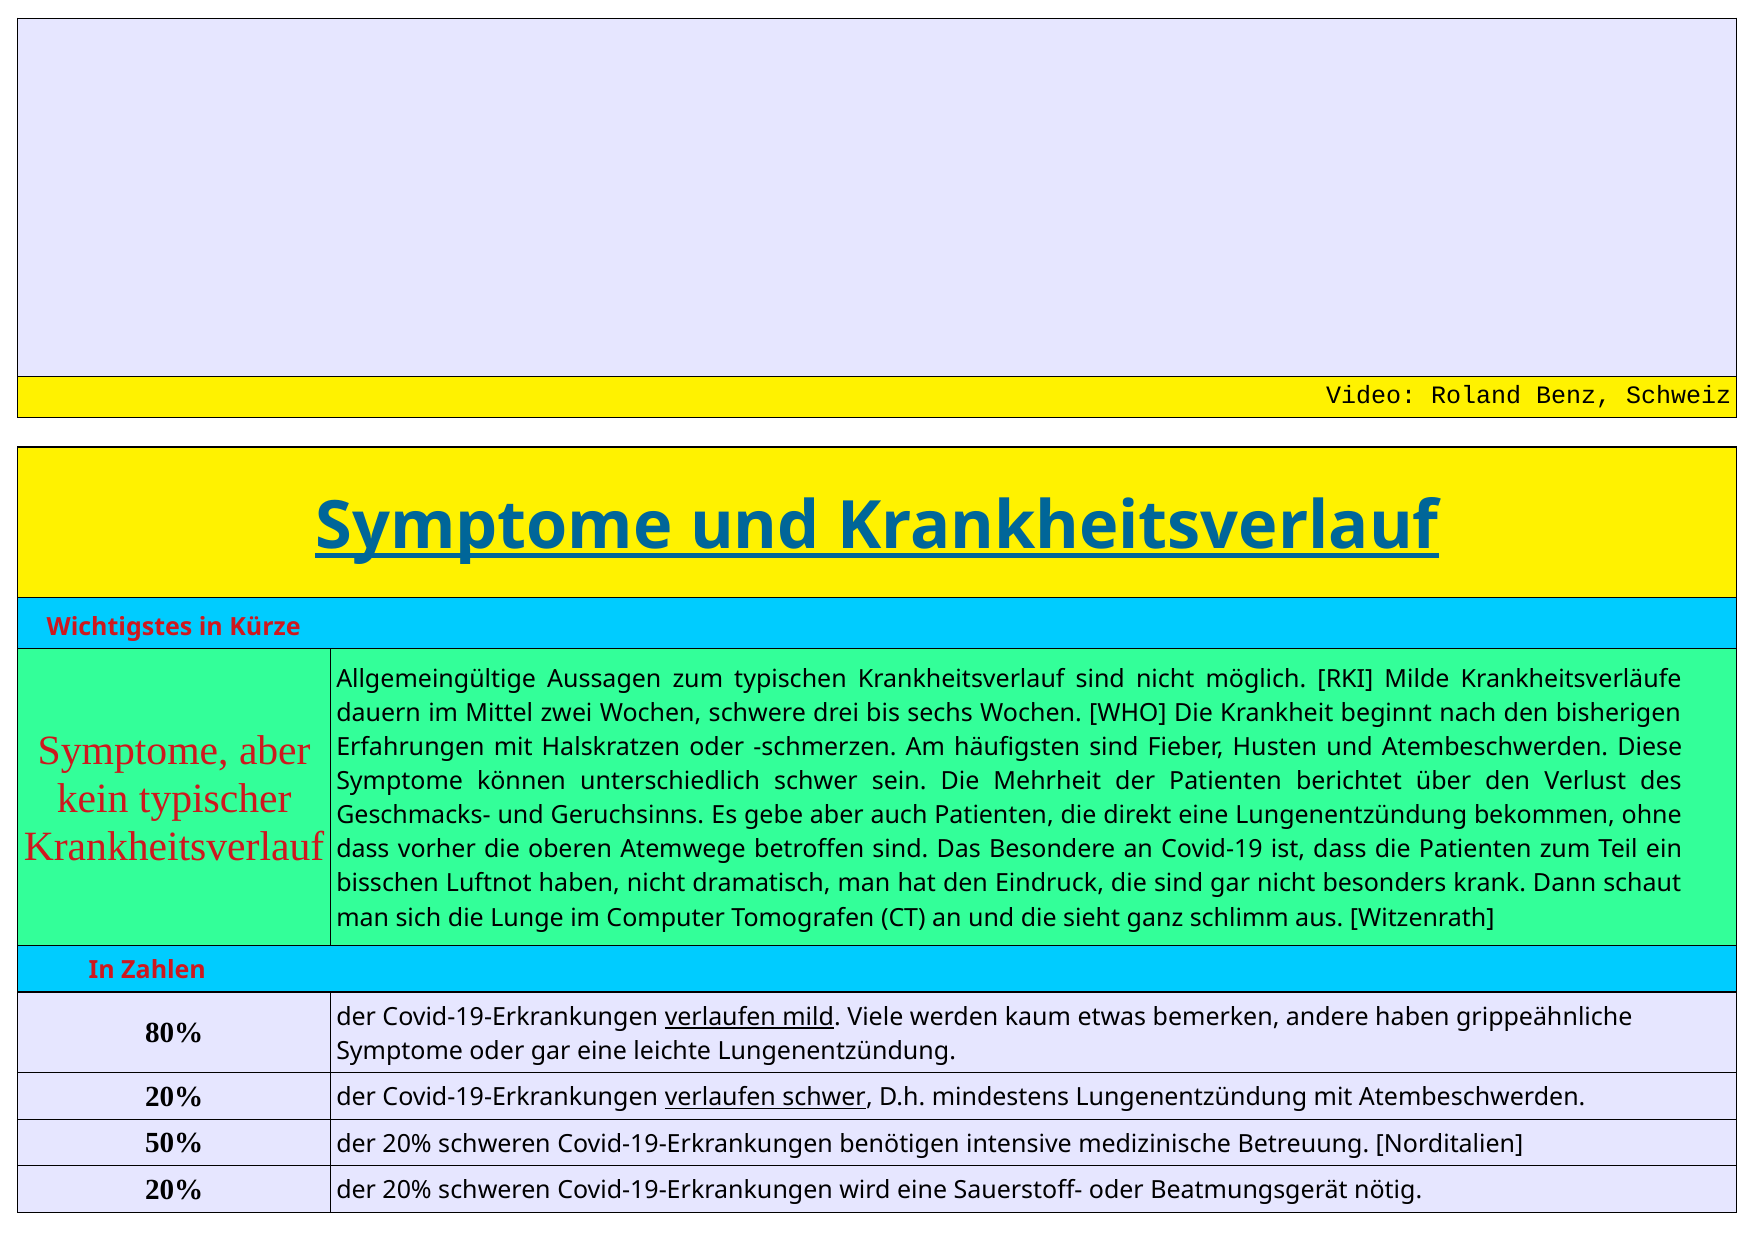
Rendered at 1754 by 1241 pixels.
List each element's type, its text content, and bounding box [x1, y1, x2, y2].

table_cell [18, 19, 1736, 376]
table_cell der 20% schweren Covid-19-Erkrankungen benötigen intensive medizinische Betreuung. [Norditalien] [331, 1120, 1736, 1165]
table_cell In Zahlen [18, 946, 1736, 991]
table_cell der 20% schweren Covid-19-Erkrankungen wird eine Sauerstoff- oder Beatmungsgerät nötig. [331, 1166, 1736, 1212]
table_cell der Covid-19-Erkrankungen verlaufen schwer, D.h. mindestens Lungenentzündung mit Atembeschwerden. [331, 1073, 1736, 1119]
table_cell 20% [18, 1073, 330, 1119]
table_cell Symptome, aber kein typischer Krankheitsverlauf [18, 649, 330, 945]
table_cell der Covid-19-Erkrankungen verlaufen mild. Viele werden kaum etwas bemerken, andere haben grippeähnliche Symptome oder gar eine leichte Lungenentzündung. [331, 993, 1736, 1072]
table_cell Allgemeingültige Aussagen zum typischen Krankheitsverlauf sind nicht möglich. [RKI] Milde Krankheitsverläufe dauern im Mittel zwei Wochen, schwere drei bis sechs Wochen. [WHO] Die Krankheit beginnt nach den bisherigen Erfahrungen mit Halskratzen oder -schmerzen. Am häufigsten sind Fieber, Husten und Atembeschwerden. Diese Symptome können unterschiedlich schwer sein. Die Mehrheit der Patienten berichtet über den Verlust des Geschmacks- und Geruchsinns. Es gebe aber auch Patienten, die direkt eine Lungenentzündung bekommen, ohne dass vorher die oberen Atemwege betroffen sind. Das Besondere an Covid-19 ist, dass die Patienten zum Teil ein bisschen Luftnot haben, nicht dramatisch, man hat den Eindruck, die sind gar nicht besonders krank. Dann schaut man sich die Lunge im Computer Tomografen (CT) an und die sieht ganz schlimm aus. [Witzenrath] [331, 649, 1736, 945]
table_cell 80% [18, 993, 330, 1072]
table_cell Wichtigstes in Kürze [18, 598, 1736, 648]
table_cell 20% [18, 1166, 330, 1212]
table_cell 50% [18, 1120, 330, 1165]
table_header Symptome und Krankheitsverlauf [18, 448, 1736, 597]
table_cell Video: Roland Benz, Schweiz [18, 377, 1736, 417]
